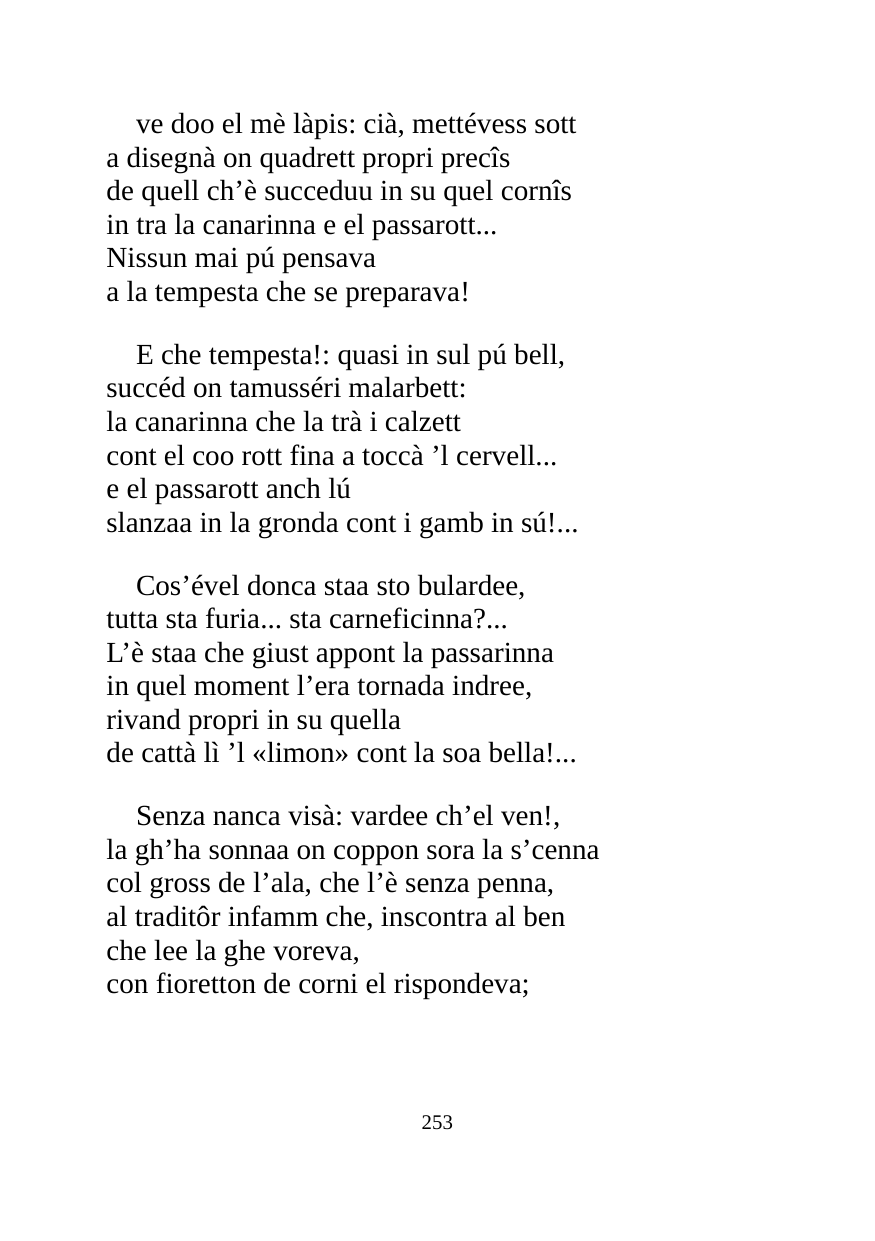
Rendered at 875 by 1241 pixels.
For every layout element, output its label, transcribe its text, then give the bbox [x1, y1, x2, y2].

text Cos’ével donca staa sto bulardee, tutta sta furia... sta carneficinna?... L’è staa che giust appont la passarinna in quel moment l’era tornada indree, rivand propri in su quella de cattà lì ’l «limon» cont la soa bella!... [106, 568, 768, 769]
text Senza nanca visà: vardee ch’el ven!, la gh’ha sonnaa on coppon sora la s’cenna col gross de l’ala, che l’è senza penna, al traditôr infamm che, inscontra al ben che lee la ghe voreva, con fioretton de corni el rispondeva; [106, 798, 768, 1000]
text ve doo el mè làpis: cià, mettévess sott a disegnà on quadrett propri precîs de quell ch’è succeduu in su quel cornîs in tra la canarinna e el passarott... Nissun mai pú pensava a la tempesta che se preparava! [106, 106, 768, 307]
text E che tempesta!: quasi in sul pú bell, succéd on tamusséri malarbett: la canarinna che la trà i calzett cont el coo rott fina a toccà ’l cervell... e el passarott anch lú slanzaa in la gronda cont i gamb in sú!... [106, 337, 768, 538]
